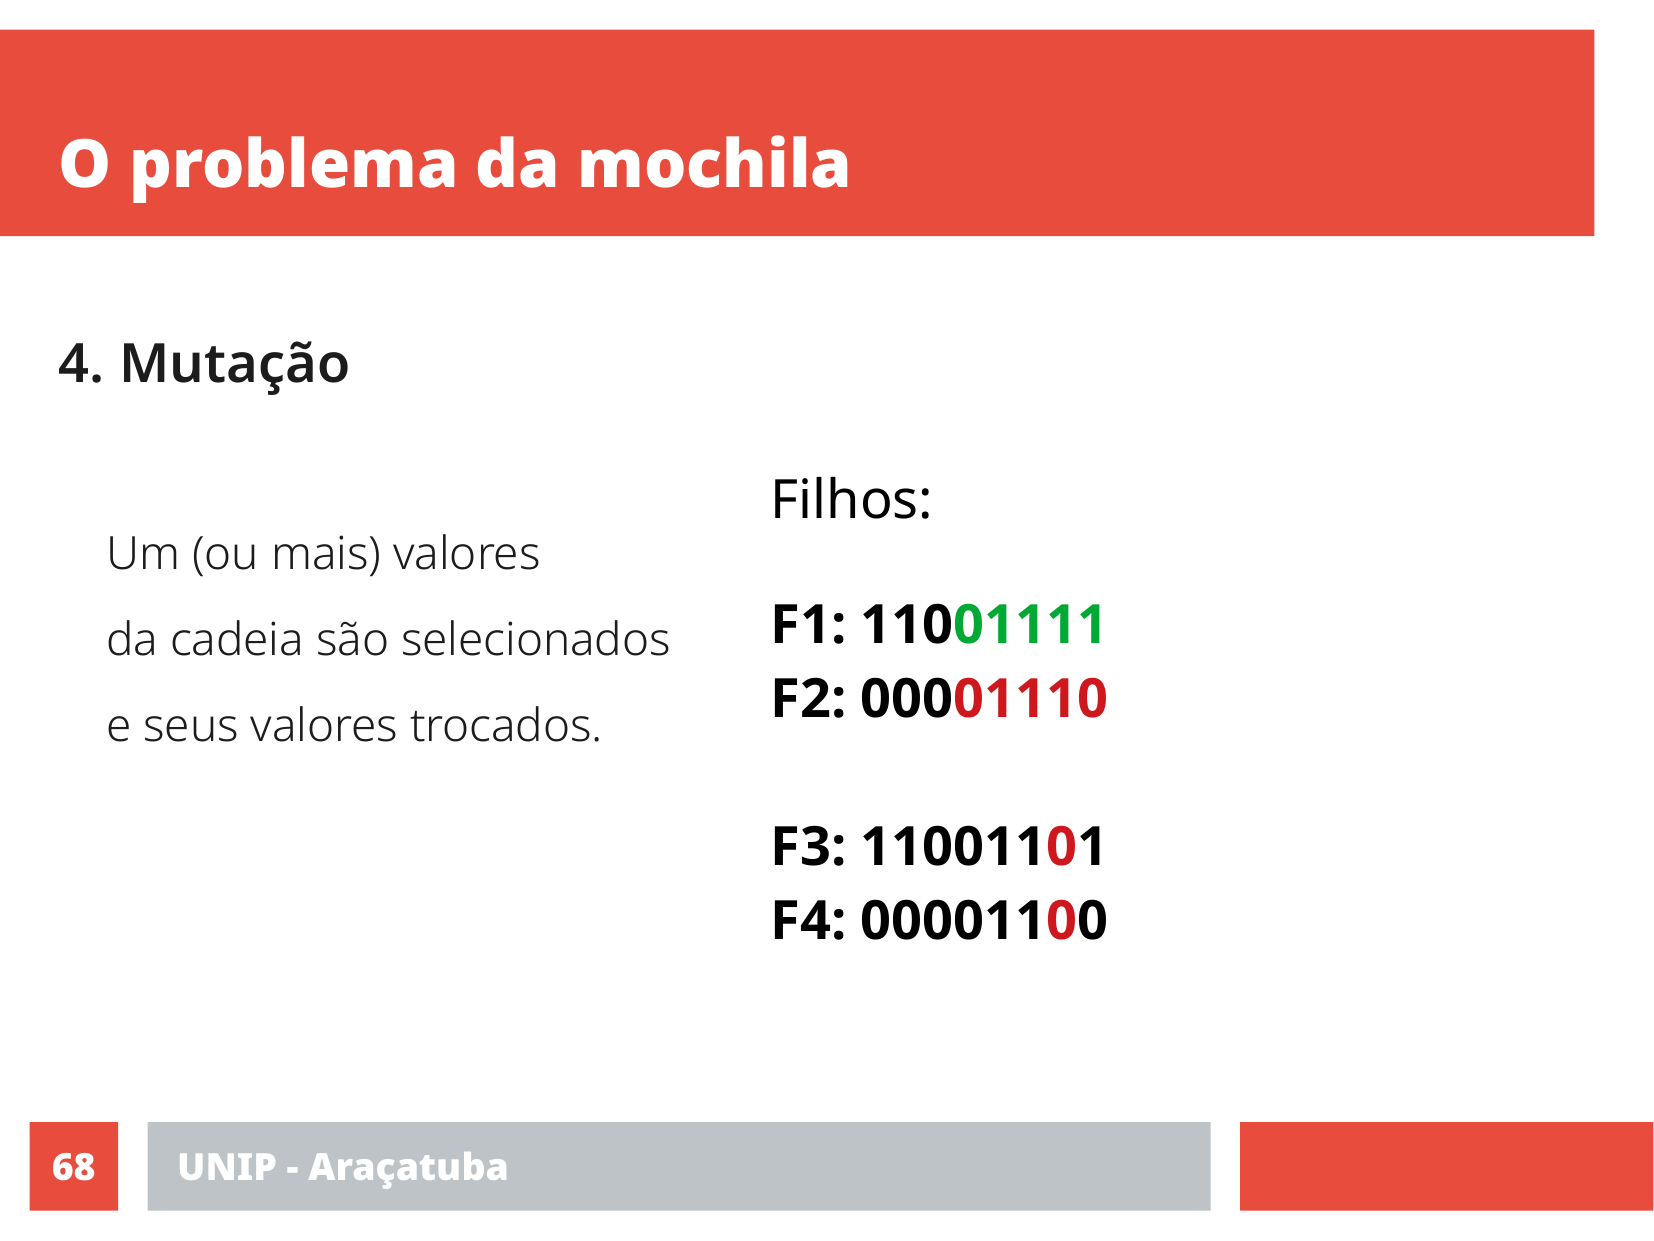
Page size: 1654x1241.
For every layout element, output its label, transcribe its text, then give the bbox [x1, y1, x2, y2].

title O problema da mochila [59, 59, 1595, 207]
text_box Filhos: F1: 11001111 F2: 00001110 F3: 11001101 F4: 00001100 [755, 453, 1654, 953]
list 4. Mutação Um (ou mais) valores da cadeia são selecionados e seus valores trocados. [59, 324, 1565, 1093]
